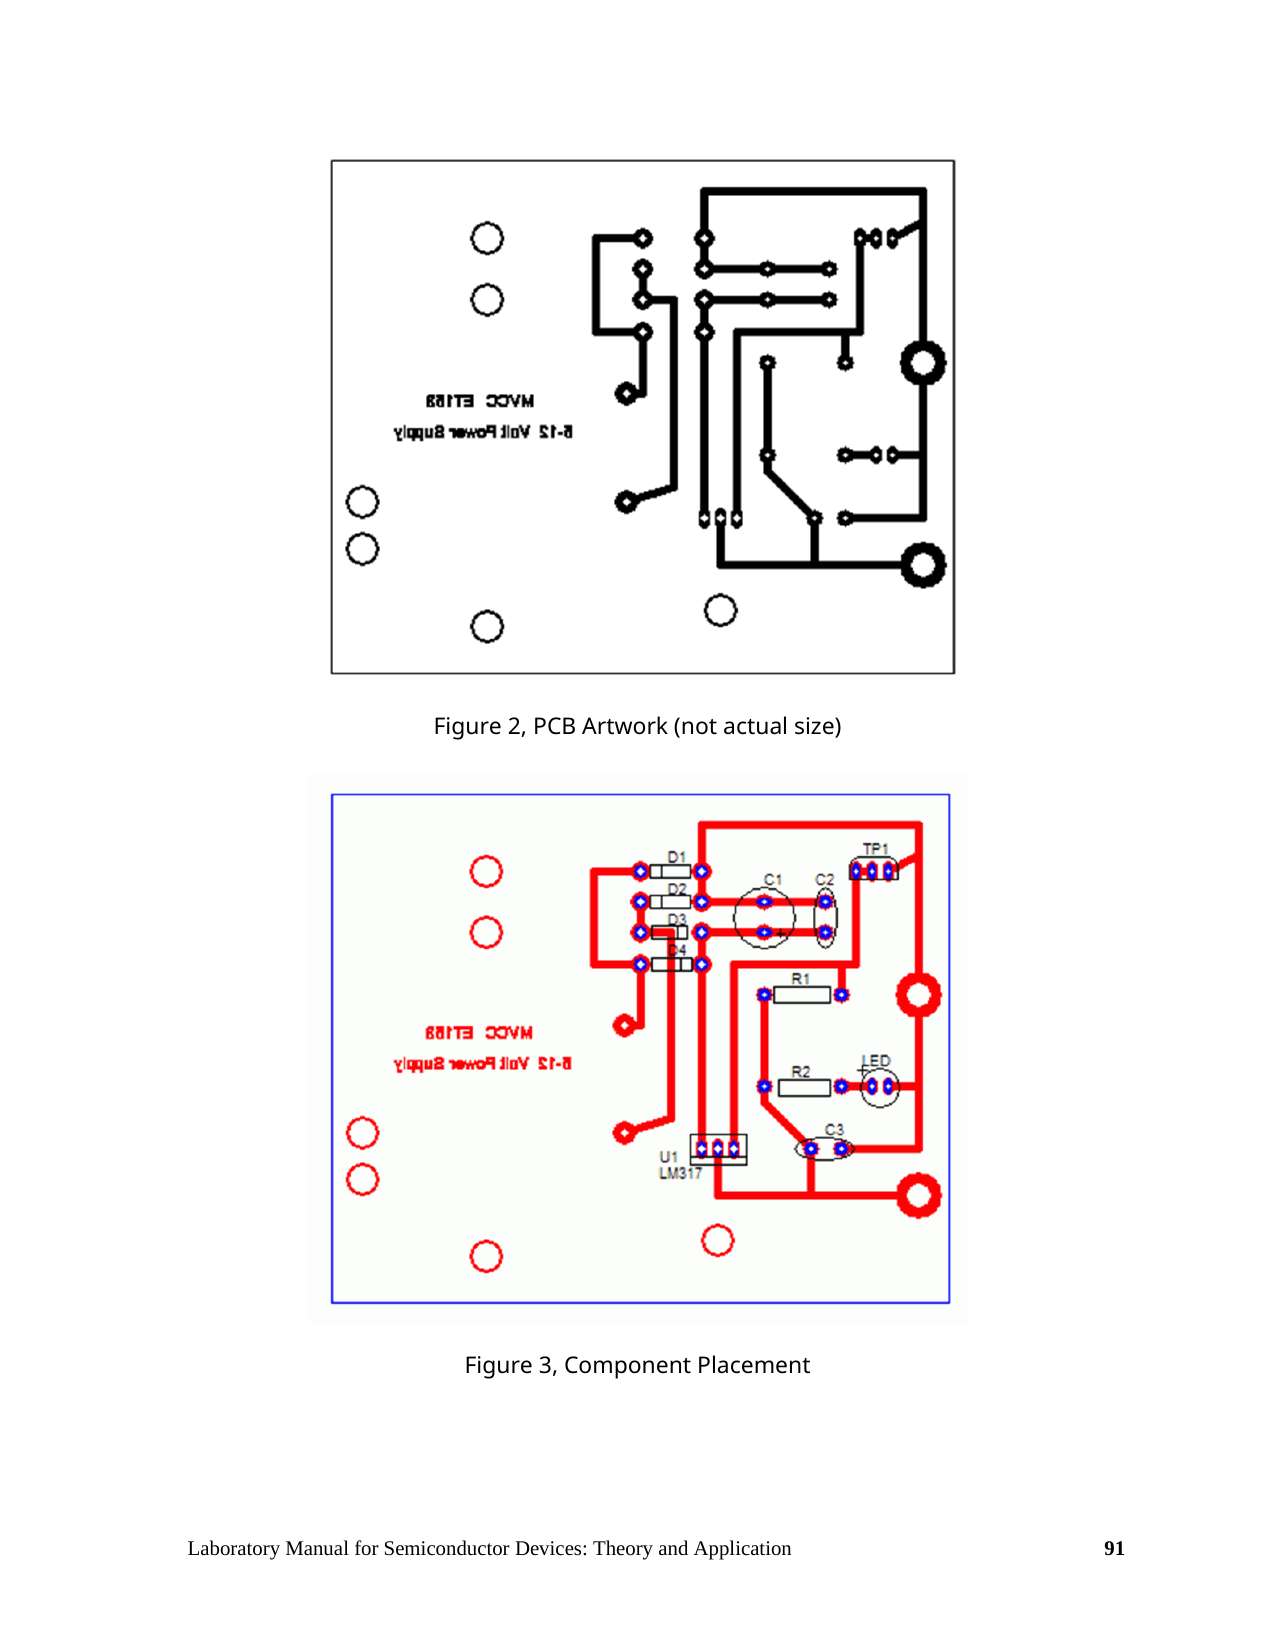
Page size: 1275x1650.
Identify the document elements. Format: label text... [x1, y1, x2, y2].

text Figure 2, PCB Artwork (not actual size) [150, 710, 1125, 741]
picture [290, 136, 986, 686]
picture [306, 774, 969, 1325]
text Figure 3, Component Placement [150, 1349, 1125, 1381]
